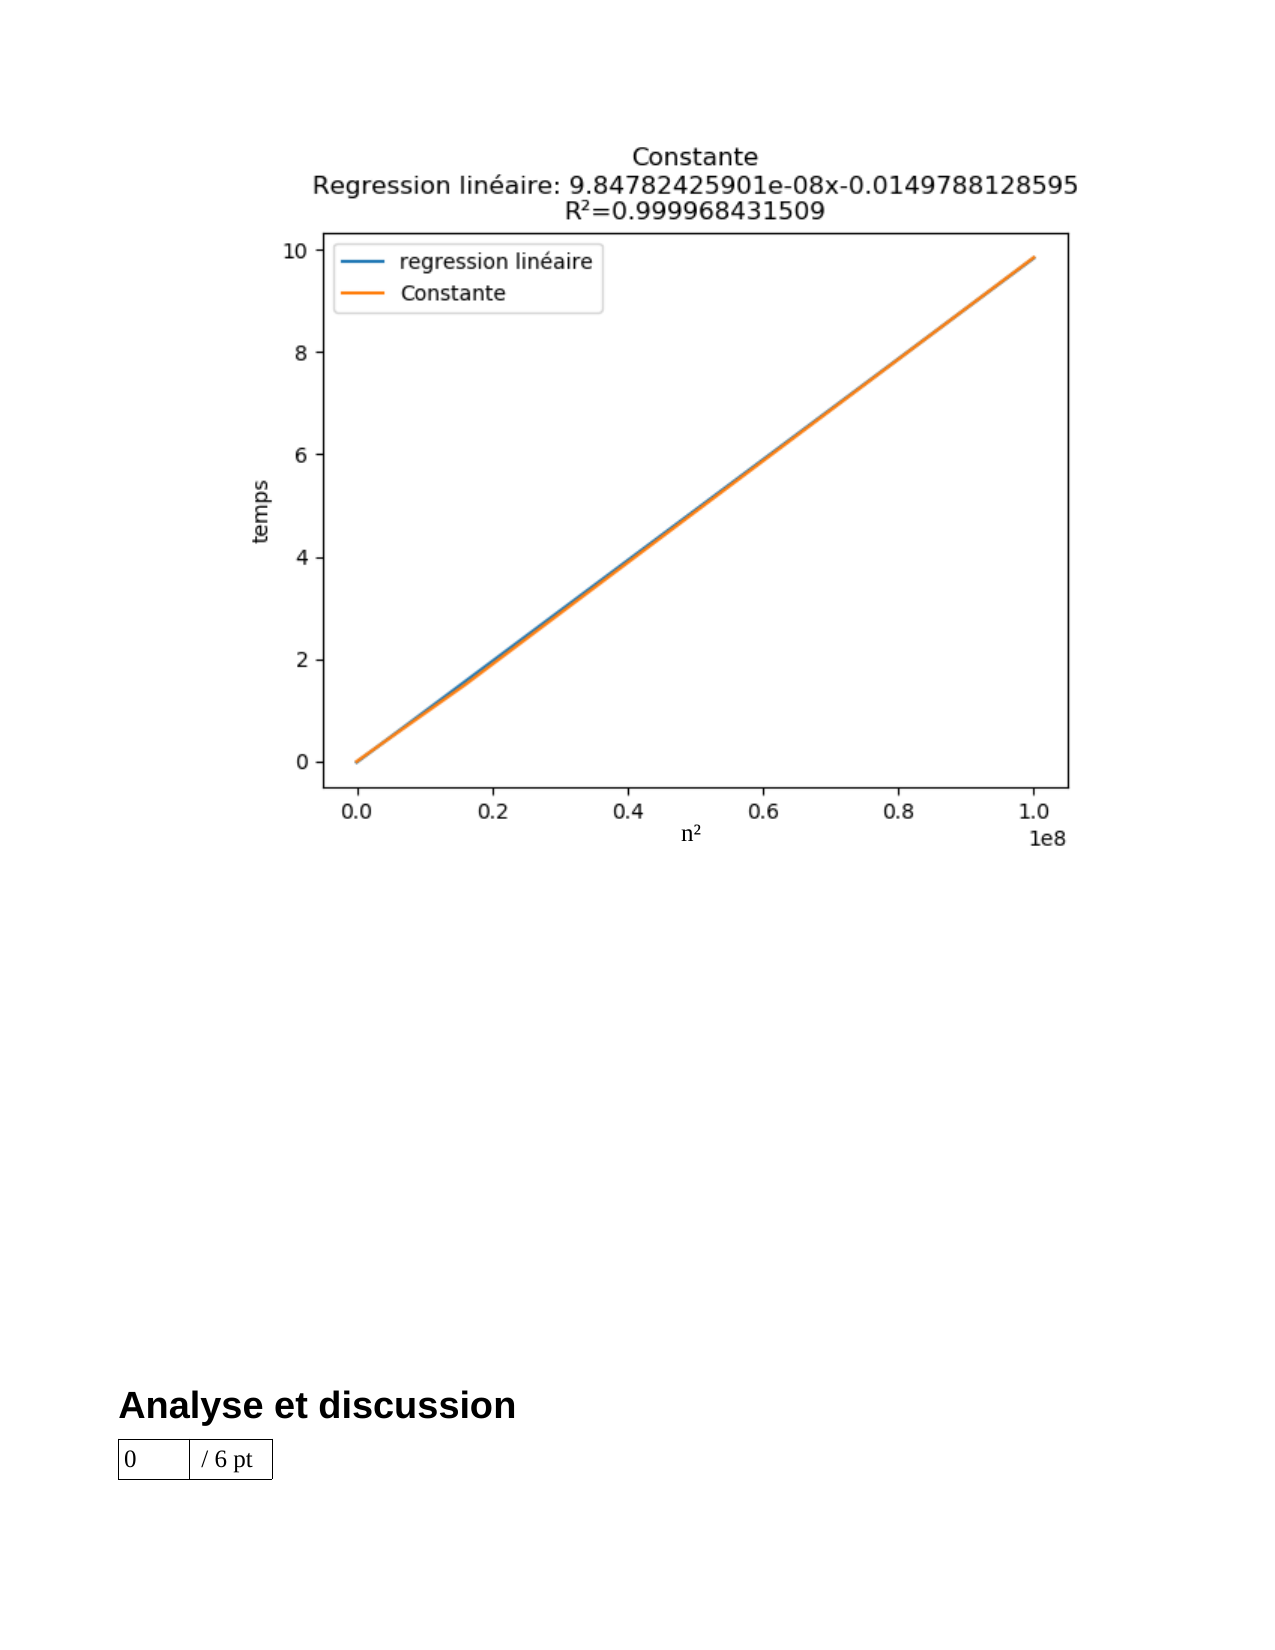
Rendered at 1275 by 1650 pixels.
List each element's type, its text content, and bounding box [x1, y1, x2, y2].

table_header / 6 pt [190, 1440, 272, 1479]
picture [203, 146, 1164, 867]
table_header 0 [119, 1440, 189, 1479]
subtitle Analyse et discussion [118, 1382, 1157, 1426]
